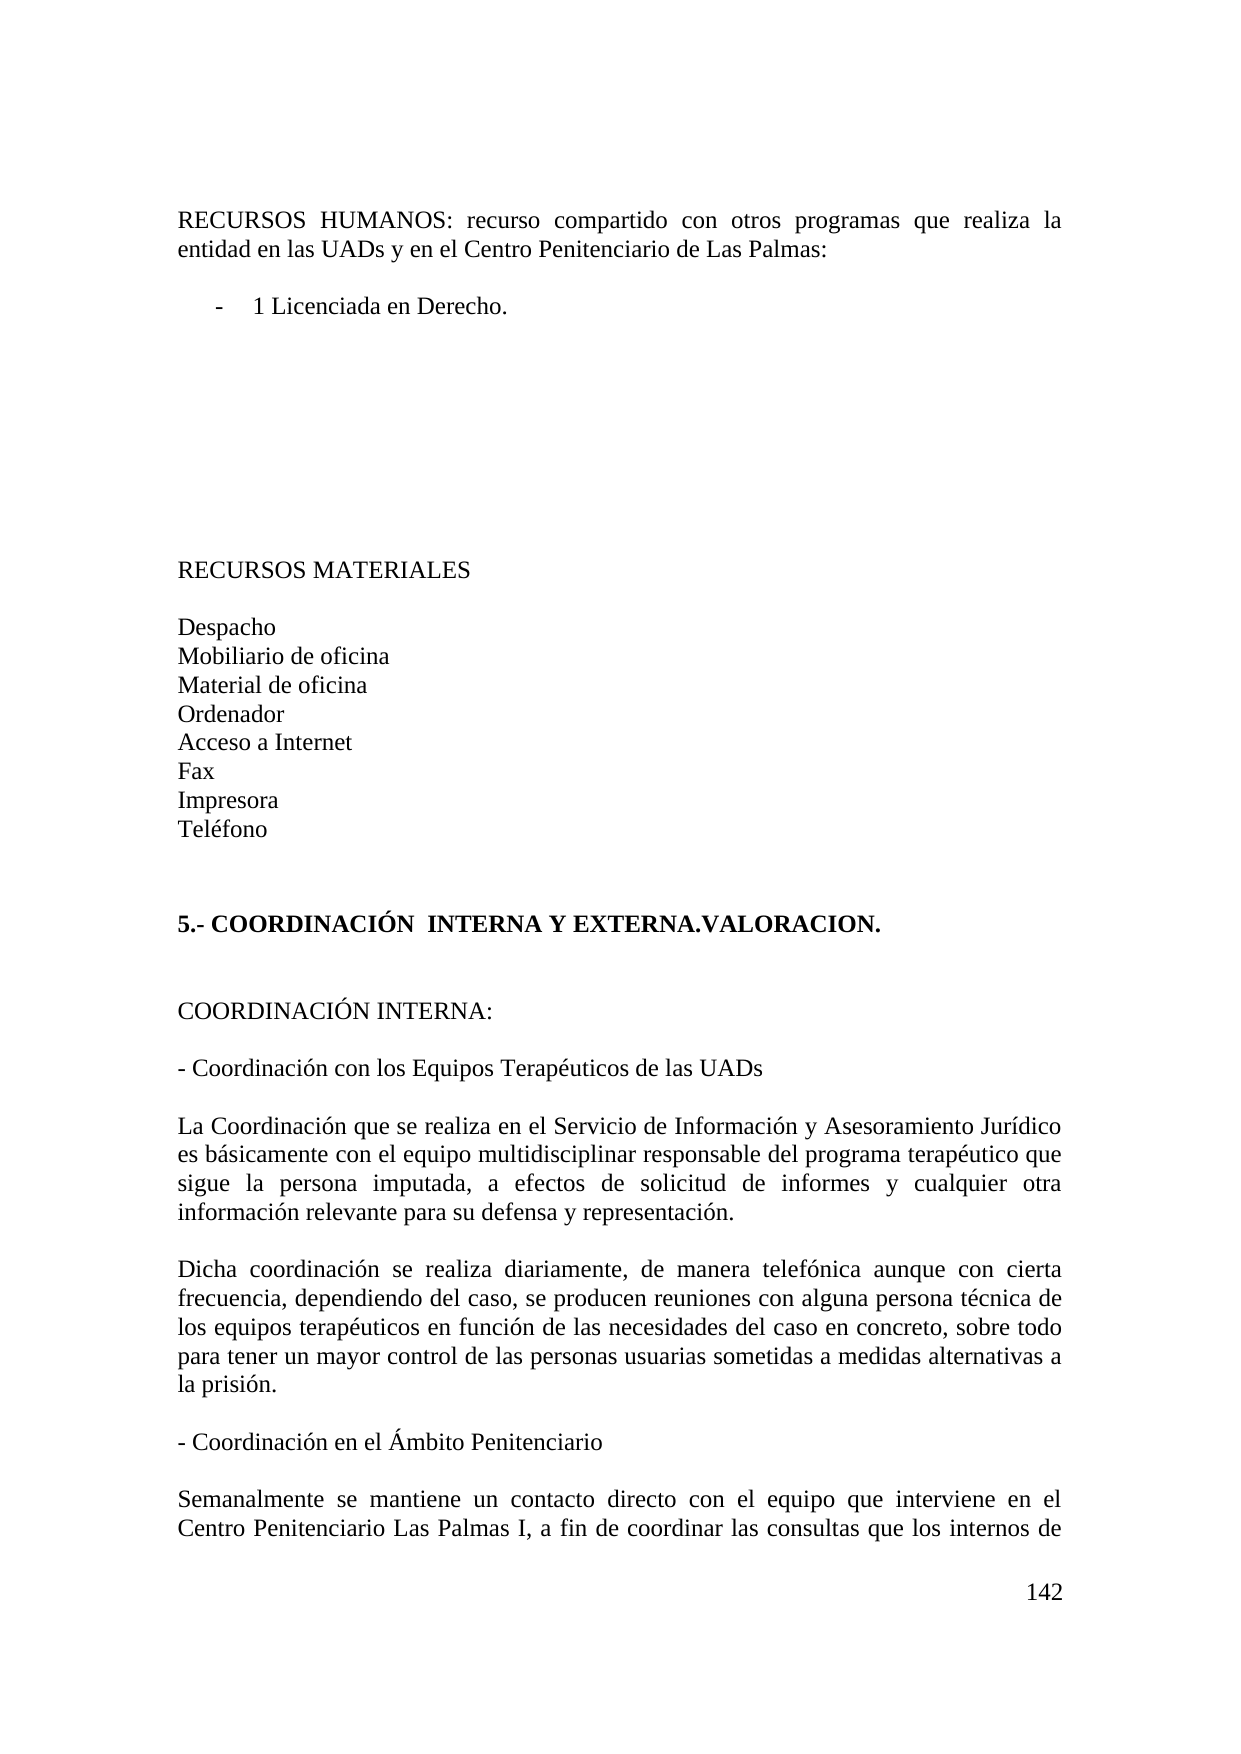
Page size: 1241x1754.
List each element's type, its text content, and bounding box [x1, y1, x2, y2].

text COORDINACIÓN INTERNA: [177, 996, 1063, 1024]
text Teléfono [177, 814, 1063, 842]
text Acceso a Internet [177, 727, 1063, 756]
text RECURSOS HUMANOS: recurso compartido con otros programas que realiza la entidad en las UADs y en el Centro Penitenciario de Las Palmas: [177, 205, 1063, 263]
text 5.- COORDINACIÓN INTERNA Y EXTERNA.VALORACION. [177, 909, 1063, 938]
text Impresora [177, 785, 1063, 814]
text Fax [177, 756, 1063, 785]
text La Coordinación que se realiza en el Servicio de Información y Asesoramiento Jurídico es básicamente con el equipo multidisciplinar responsable del programa terapéutico que sigue la persona imputada, a efectos de solicitud de informes y cualquier otra información relevante para su defensa y representación. [177, 1111, 1063, 1226]
text RECURSOS MATERIALES [177, 555, 1063, 584]
text Mobiliario de oficina [177, 641, 1063, 670]
text - Coordinación en el Ámbito Penitenciario [177, 1427, 1063, 1456]
text Dicha coordinación se realiza diariamente, de manera telefónica aunque con cierta frecuencia, dependiendo del caso, se producen reuniones con alguna persona técnica de los equipos terapéuticos en función de las necesidades del caso en concreto, sobre todo para tener un mayor control de las personas usuarias sometidas a medidas alternativas a la prisión. [177, 1254, 1063, 1398]
text Semanalmente se mantiene un contacto directo con el equipo que interviene en el Centro Penitenciario Las Palmas I, a fin de coordinar las consultas que los internos de [177, 1484, 1063, 1542]
text - Coordinación con los Equipos Terapéuticos de las UADs [177, 1053, 1063, 1082]
text Material de oficina [177, 670, 1063, 699]
text Despacho [177, 612, 1063, 641]
list 1 Licenciada en Derecho. [215, 291, 1063, 320]
text Ordenador [177, 699, 1063, 727]
